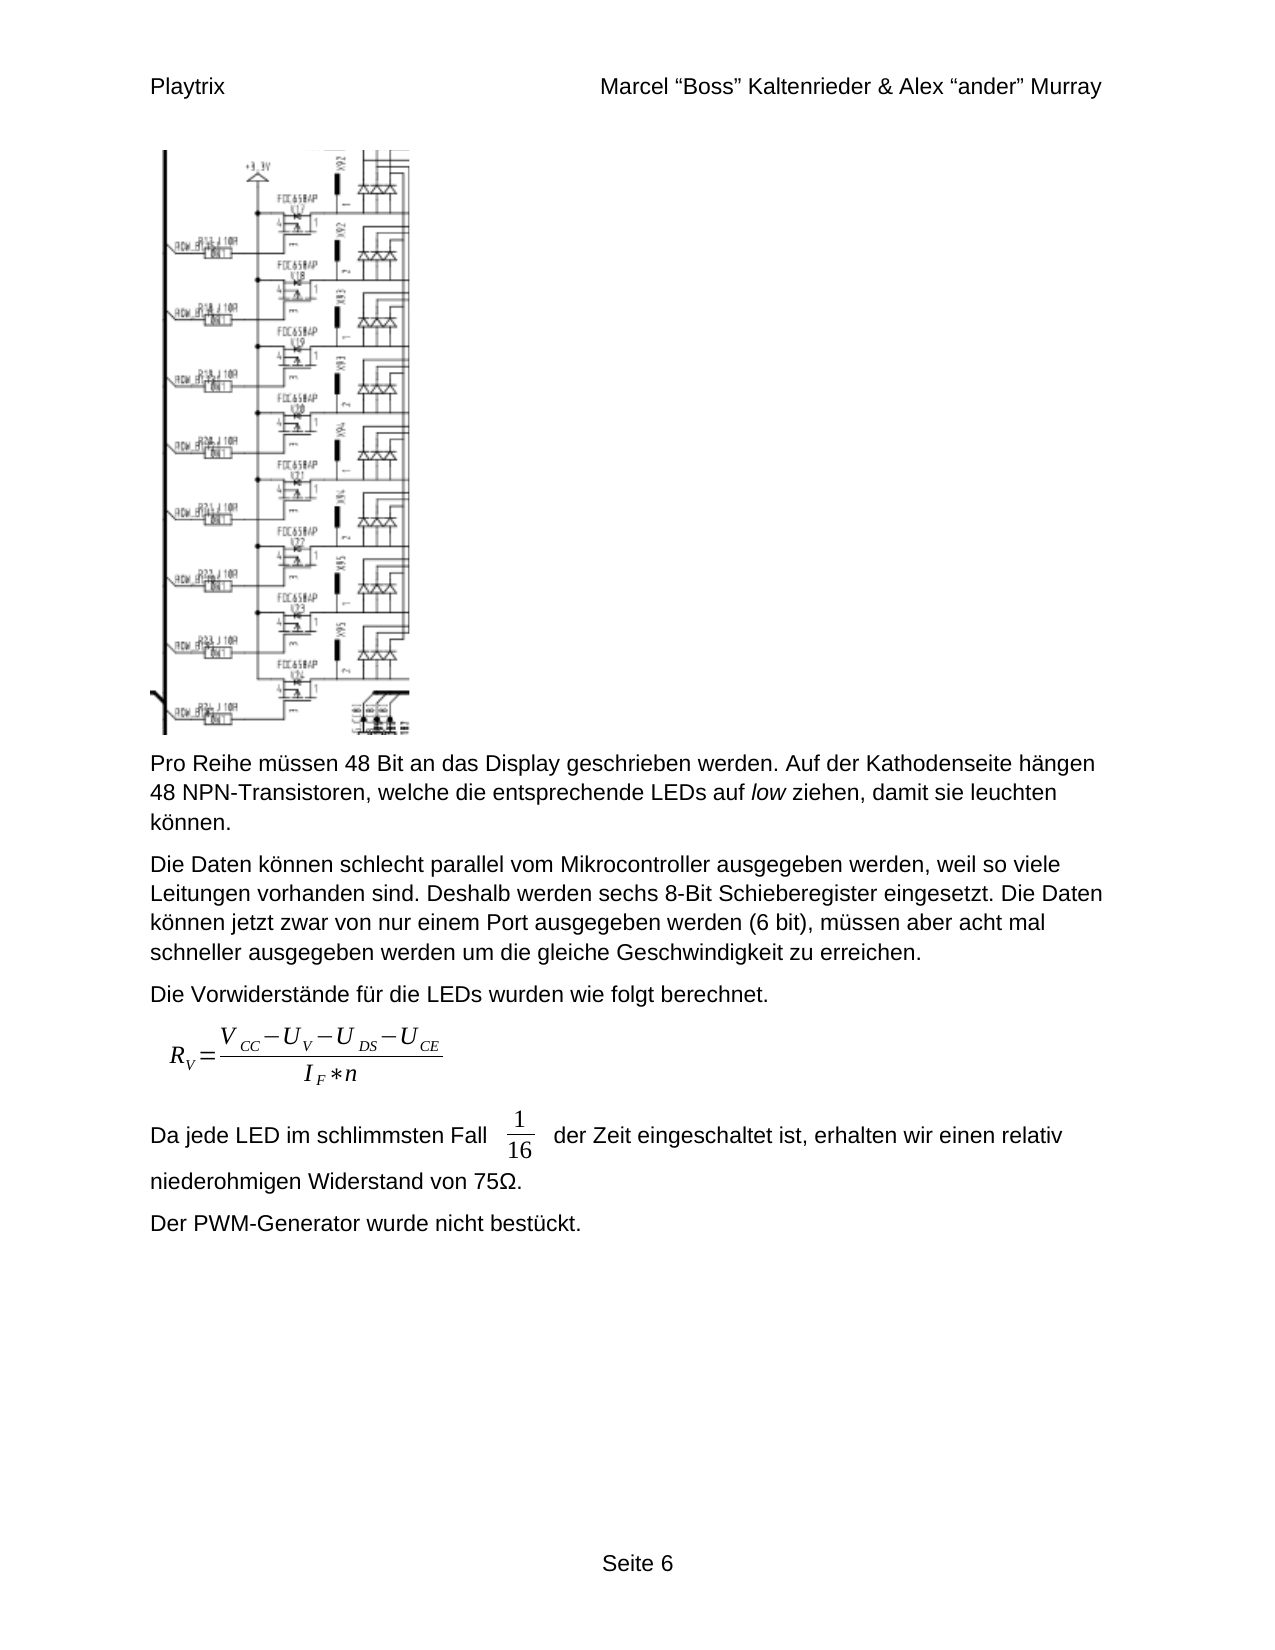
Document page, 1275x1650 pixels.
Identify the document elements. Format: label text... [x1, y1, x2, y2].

text Die Daten können schlecht parallel vom Mikrocontroller ausgegeben werden, weil so viele Leitungen vorhanden sind. Deshalb werden sechs 8-Bit Schieberegister eingesetzt. Die Daten können jetzt zwar von nur einem Port ausgegeben werden (6 bit), müssen aber acht mal schneller ausgegeben werden um die gleiche Geschwindigkeit zu erreichen. [150, 851, 1125, 965]
text Die Vorwiderstände für die LEDs wurden wie folgt berechnet. [150, 981, 1125, 1007]
text Da jede LED im schlimmsten Fallder Zeit eingeschaltet ist, erhalten wir einen relativ niederohmigen Widerstand von 75Ω. [150, 1106, 1125, 1194]
text Pro Reihe müssen 48 Bit an das Display geschrieben werden. Auf der Kathodenseite hängen 48 NPN-Transistoren, welche die entsprechende LEDs auf low ziehen, damit sie leuchten können. [150, 751, 1125, 835]
text Der PWM-Generator wurde nicht bestückt. [150, 1210, 1125, 1236]
